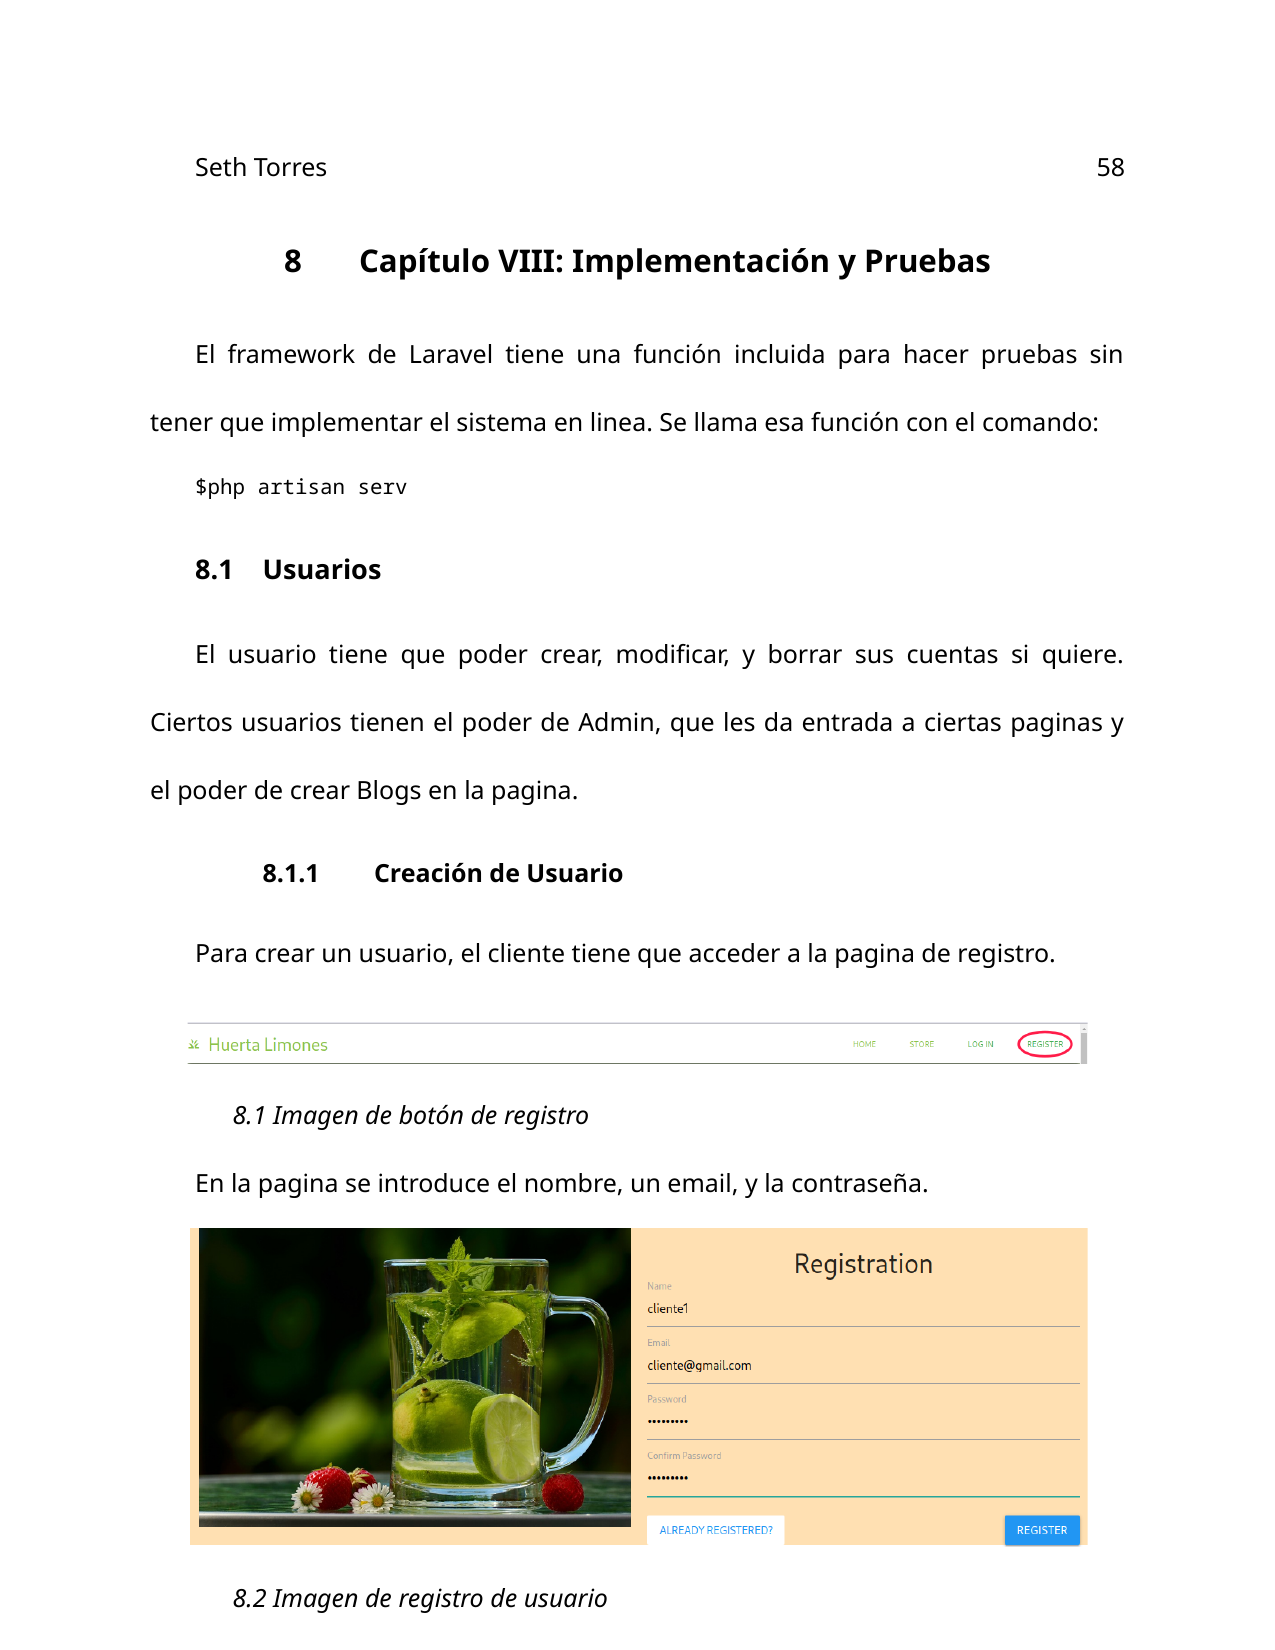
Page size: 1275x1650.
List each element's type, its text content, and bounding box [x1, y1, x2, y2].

text Para crear un usuario, el cliente tiene que acceder a la pagina de registro. [150, 936, 1125, 970]
picture [187, 1022, 1088, 1064]
text El usuario tiene que poder crear, modificar, y borrar sus cuentas si quiere. Ciertos usuarios tienen el poder de Admin, que les da entrada a ciertas paginas y el poder de crear Blogs en la pagina. [150, 636, 1125, 807]
picture [187, 1226, 1088, 1547]
text [187, 1214, 1087, 1226]
text 8.2 Imagen de registro de usuario [187, 1547, 1087, 1614]
text 8.1 Imagen de botón de registro [187, 1064, 1087, 1131]
subtitle Usuarios [150, 550, 1125, 587]
text El framework de Laravel tiene una función incluida para hacer pruebas sin tener que implementar el sistema en linea. Se llama esa función con el comando: [150, 336, 1125, 438]
subtitle Capítulo VIII: Implementación y Pruebas [150, 238, 1125, 281]
text En la pagina se introduce el nombre, un email, y la contraseña. [150, 1004, 1125, 1199]
subtitle Creación de Usuario [262, 855, 1125, 889]
text $php artisan serv [150, 472, 1125, 501]
